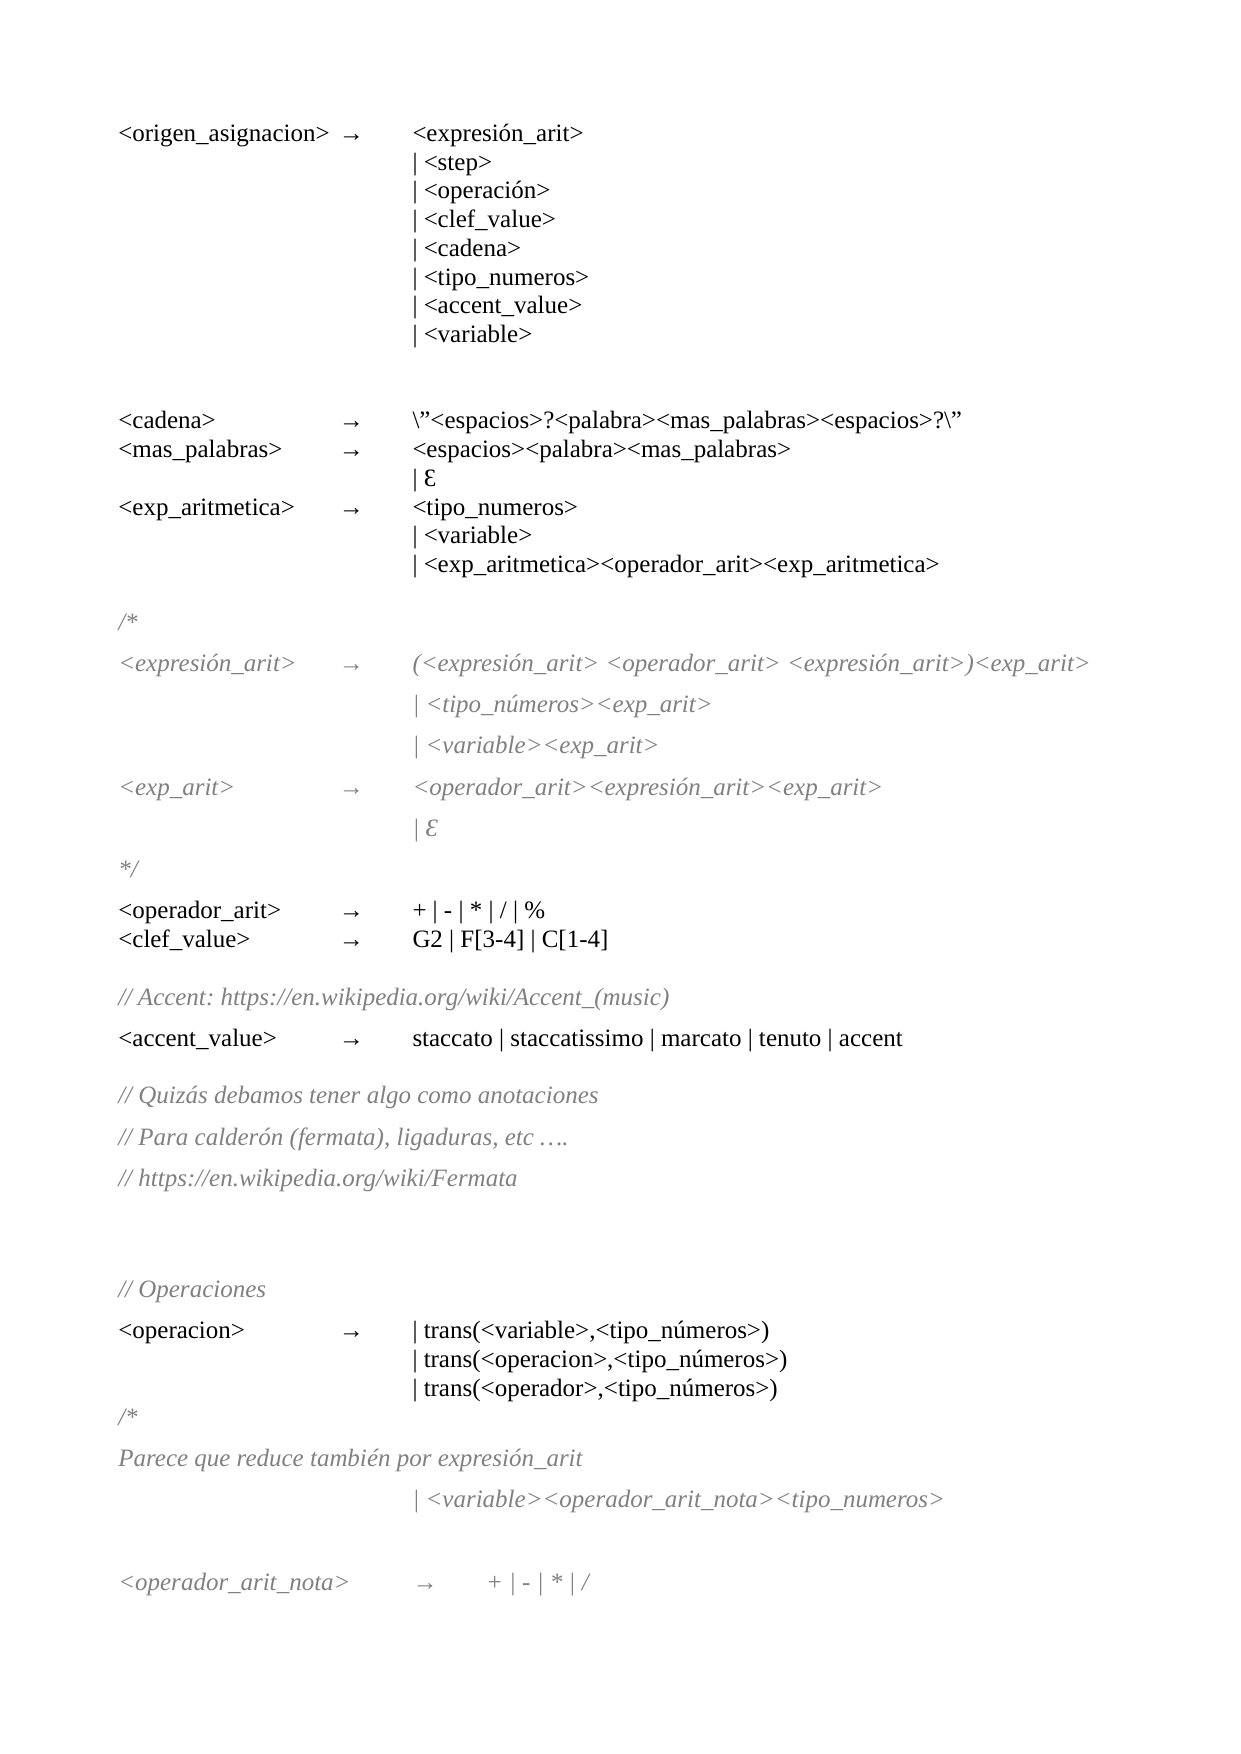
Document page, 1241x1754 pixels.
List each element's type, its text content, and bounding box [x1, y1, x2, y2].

text | <tipo_números><exp_arit> [118, 689, 1122, 718]
text | <accent_value> [118, 291, 1122, 319]
text // Para calderón (fermata), ligaduras, etc …. [118, 1122, 1122, 1151]
text <clef_value> → G2 | F[3-4] | C[1-4] [118, 924, 1122, 953]
text <operador_arit> → + | - | * | / | % [118, 896, 1122, 924]
text /* [118, 607, 1122, 636]
text <operacion> → | trans(<variable>,<tipo_números>) [118, 1316, 1122, 1344]
text | Ɛ [118, 813, 1122, 842]
text <origen_asignacion> → <expresión_arit> [118, 118, 1122, 147]
text | <step> [118, 147, 1122, 176]
text | <variable><operador_arit_nota><tipo_numeros> [118, 1484, 1122, 1513]
text <exp_aritmetica> → <tipo_numeros> [118, 492, 1122, 521]
text | trans(<operador>,<tipo_números>) [118, 1373, 1122, 1402]
text <cadena> → \”<espacios>?<palabra><mas_palabras><espacios>?\” [118, 406, 1122, 434]
text | <variable> [118, 521, 1122, 549]
text <mas_palabras> → <espacios><palabra><mas_palabras> [118, 434, 1122, 463]
text | <exp_aritmetica><operador_arit><exp_aritmetica> [118, 549, 1122, 578]
text <accent_value> → staccato | staccatissimo | marcato | tenuto | accent [118, 1023, 1122, 1052]
text // Accent: https://en.wikipedia.org/wiki/Accent_(music) [118, 982, 1122, 1011]
text | Ɛ [118, 463, 1122, 492]
text // Quizás debamos tener algo como anotaciones [118, 1081, 1122, 1109]
text */ [118, 854, 1122, 883]
text | <tipo_numeros> [118, 262, 1122, 291]
text | <operación> [118, 176, 1122, 204]
text | <clef_value> [118, 204, 1122, 233]
text // https://en.wikipedia.org/wiki/Fermata [118, 1163, 1122, 1192]
text Parece que reduce también por expresión_arit [118, 1443, 1122, 1472]
text | <variable><exp_arit> [118, 731, 1122, 759]
text | <cadena> [118, 233, 1122, 262]
text /* [118, 1402, 1122, 1431]
text <exp_arit> → <operador_arit><expresión_arit><exp_arit> [118, 772, 1122, 801]
text | <variable> [118, 319, 1122, 348]
text | trans(<operacion>,<tipo_números>) [118, 1344, 1122, 1373]
text <expresión_arit> → (<expresión_arit> <operador_arit> <expresión_arit>)<exp_arit> [118, 648, 1122, 677]
text <operador_arit_nota> → + | - | * | / [118, 1567, 1122, 1596]
text // Operaciones [118, 1274, 1122, 1303]
